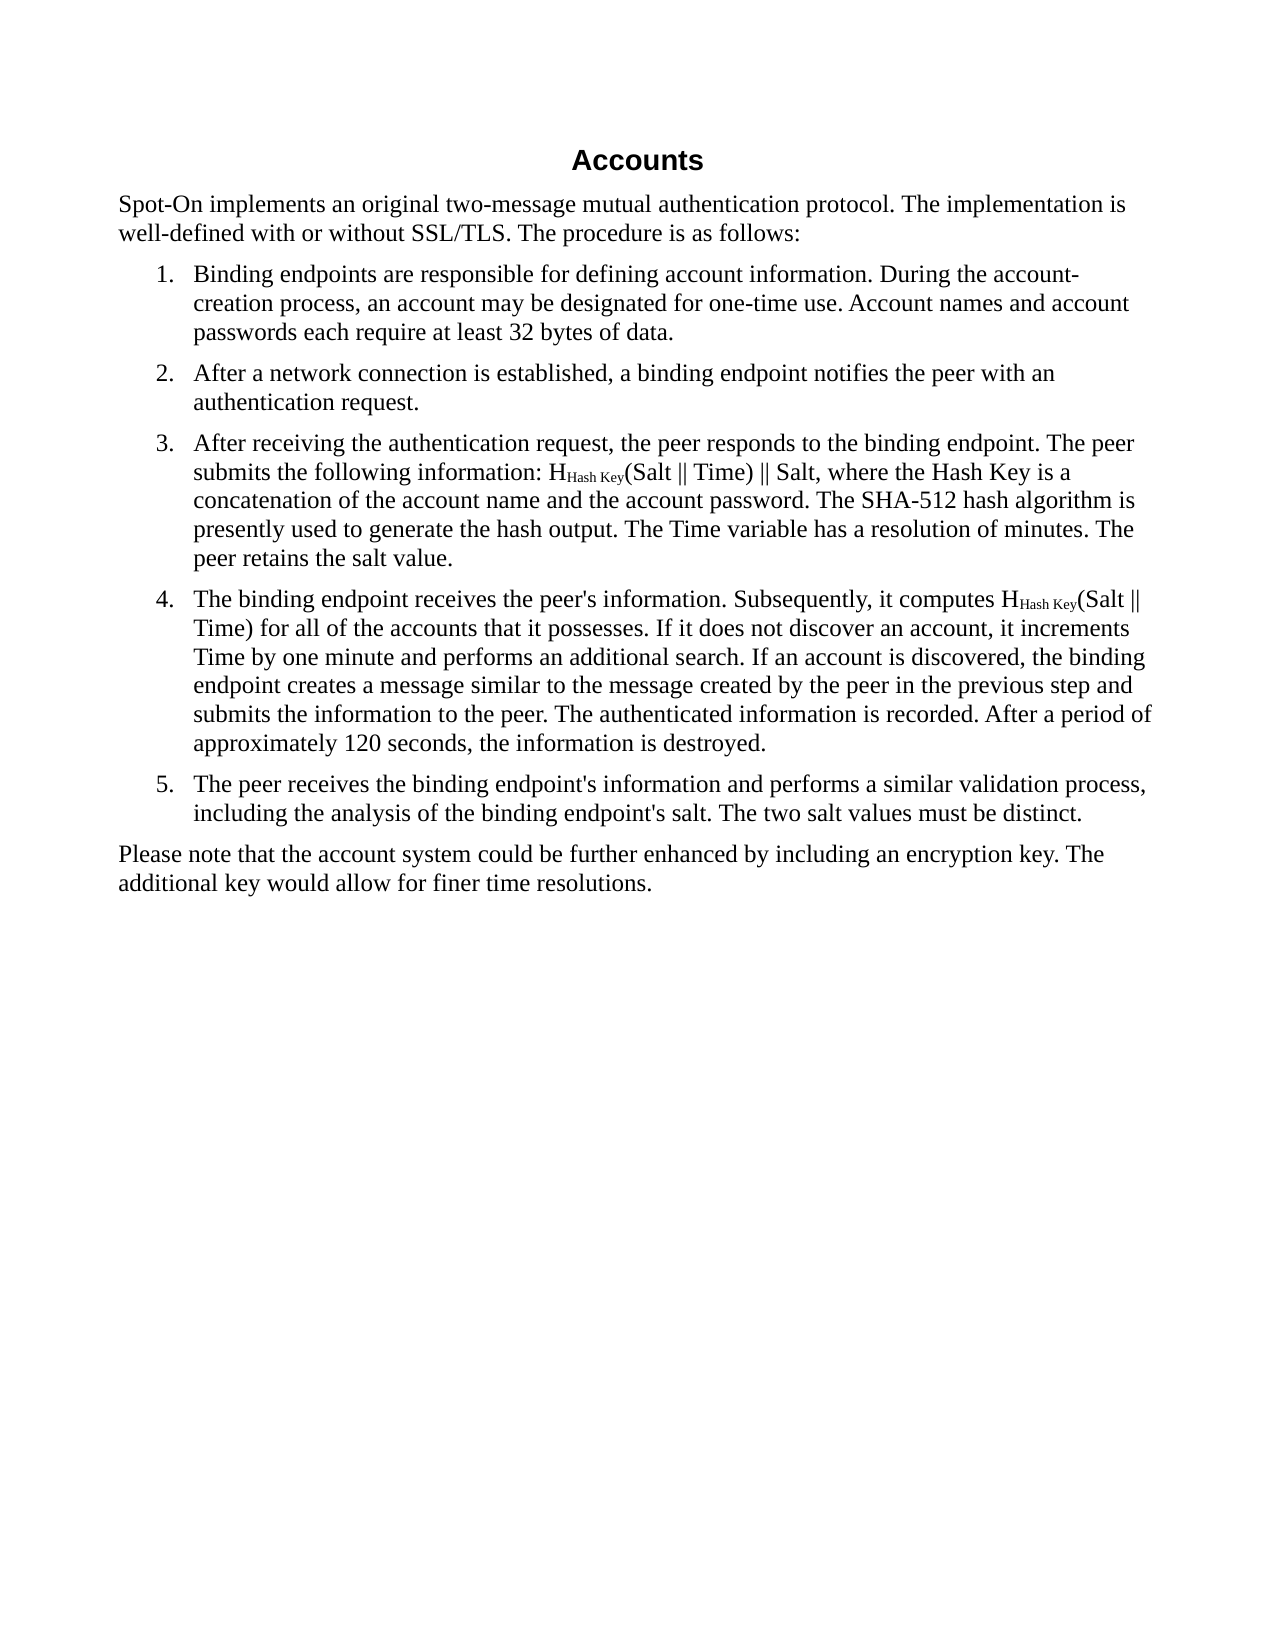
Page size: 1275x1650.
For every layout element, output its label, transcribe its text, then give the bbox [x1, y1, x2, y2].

text Please note that the account system could be further enhanced by including an encryption key. The additional key would allow for finer time resolutions. [118, 839, 1157, 897]
list Binding endpoints are responsible for defining account information. During the account-creation process, an account may be designated for one-time use. Account names and account passwords each require at least 32 bytes of data. [156, 259, 1157, 345]
subtitle Accounts [118, 143, 1157, 177]
list After receiving the authentication request, the peer responds to the binding endpoint. The peer submits the following information: HHash Key(Salt || Time) || Salt, where the Hash Key is a concatenation of the account name and the account password. The SHA-512 hash algorithm is presently used to generate the hash output. The Time variable has a resolution of minutes. The peer retains the salt value. [156, 428, 1157, 572]
list The binding endpoint receives the peer's information. Subsequently, it computes HHash Key(Salt || Time) for all of the accounts that it possesses. If it does not discover an account, it increments Time by one minute and performs an additional search. If an account is discovered, the binding endpoint creates a message similar to the message created by the peer in the previous step and submits the information to the peer. The authenticated information is recorded. After a period of approximately 120 seconds, the information is destroyed. [156, 584, 1157, 757]
list The peer receives the binding endpoint's information and performs a similar validation process, including the analysis of the binding endpoint's salt. The two salt values must be distinct. [156, 769, 1157, 827]
list After a network connection is established, a binding endpoint notifies the peer with an authentication request. [156, 358, 1157, 415]
text Spot-On implements an original two-message mutual authentication protocol. The implementation is well-defined with or without SSL/TLS. The procedure is as follows: [118, 189, 1157, 247]
